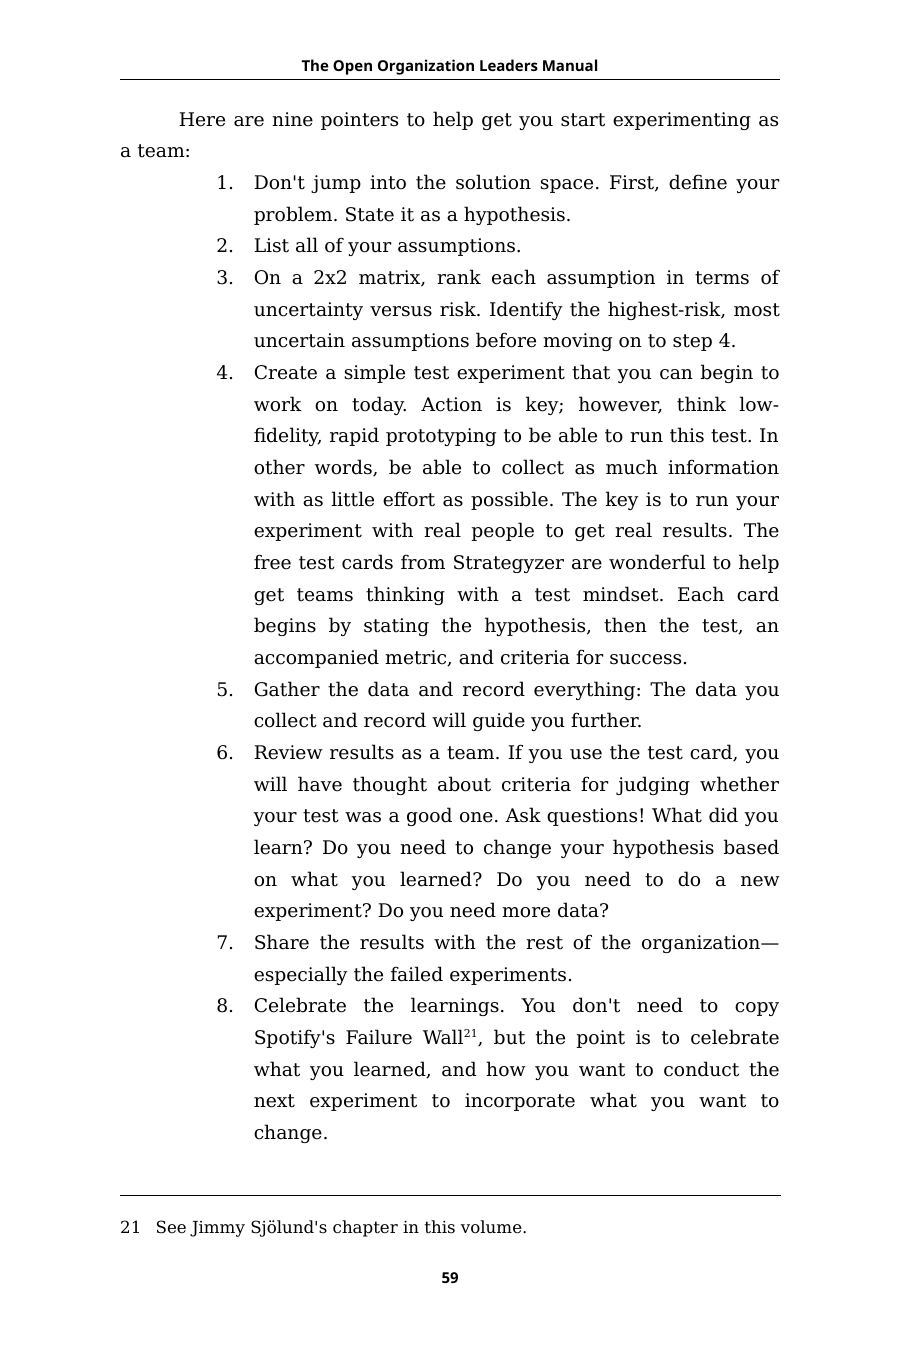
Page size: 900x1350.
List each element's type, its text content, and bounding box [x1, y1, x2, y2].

list Create a simple test experiment that you can begin to work on today. Action is key; however, think low-fidelity, rapid prototyping to be able to run this test. In other words, be able to collect as much information with as little effort as possible. The key is to run your experiment with real people to get real results. The free test cards from Strategyzer are wonderful to help get teams thinking with a test mindset. Each card begins by stating the hypothesis, then the test, an accompanied metric, and criteria for success. [216, 362, 780, 669]
text Here are nine pointers to help get you start experimenting as a team: [120, 109, 780, 162]
list See Jimmy Sjölund's chapter in this volume. [120, 1218, 780, 1237]
list Gather the data and record everything: The data you collect and record will guide you further. [216, 679, 780, 732]
list On a 2x2 matrix, rank each assumption in terms of uncertainty versus risk. Identify the highest-risk, most uncertain assumptions before moving on to step 4. [216, 267, 780, 352]
list Review results as a team. If you use the test card, you will have thought about criteria for judging whether your test was a good one. Ask questions! What did you learn? Do you need to change your hypothesis based on what you learned? Do you need to do a new experiment? Do you need more data? [216, 742, 780, 922]
list Don't jump into the solution space. First, define your problem. State it as a hypothesis. [216, 172, 780, 226]
list Share the results with the rest of the organization—especially the failed experiments. [216, 932, 780, 986]
list Celebrate the learnings. You don't need to copy Spotify's Failure Wall, but the point is to celebrate what you learned, and how you want to conduct the next experiment to incorporate what you want to change. [216, 995, 780, 1144]
list List all of your assumptions. [216, 235, 780, 257]
